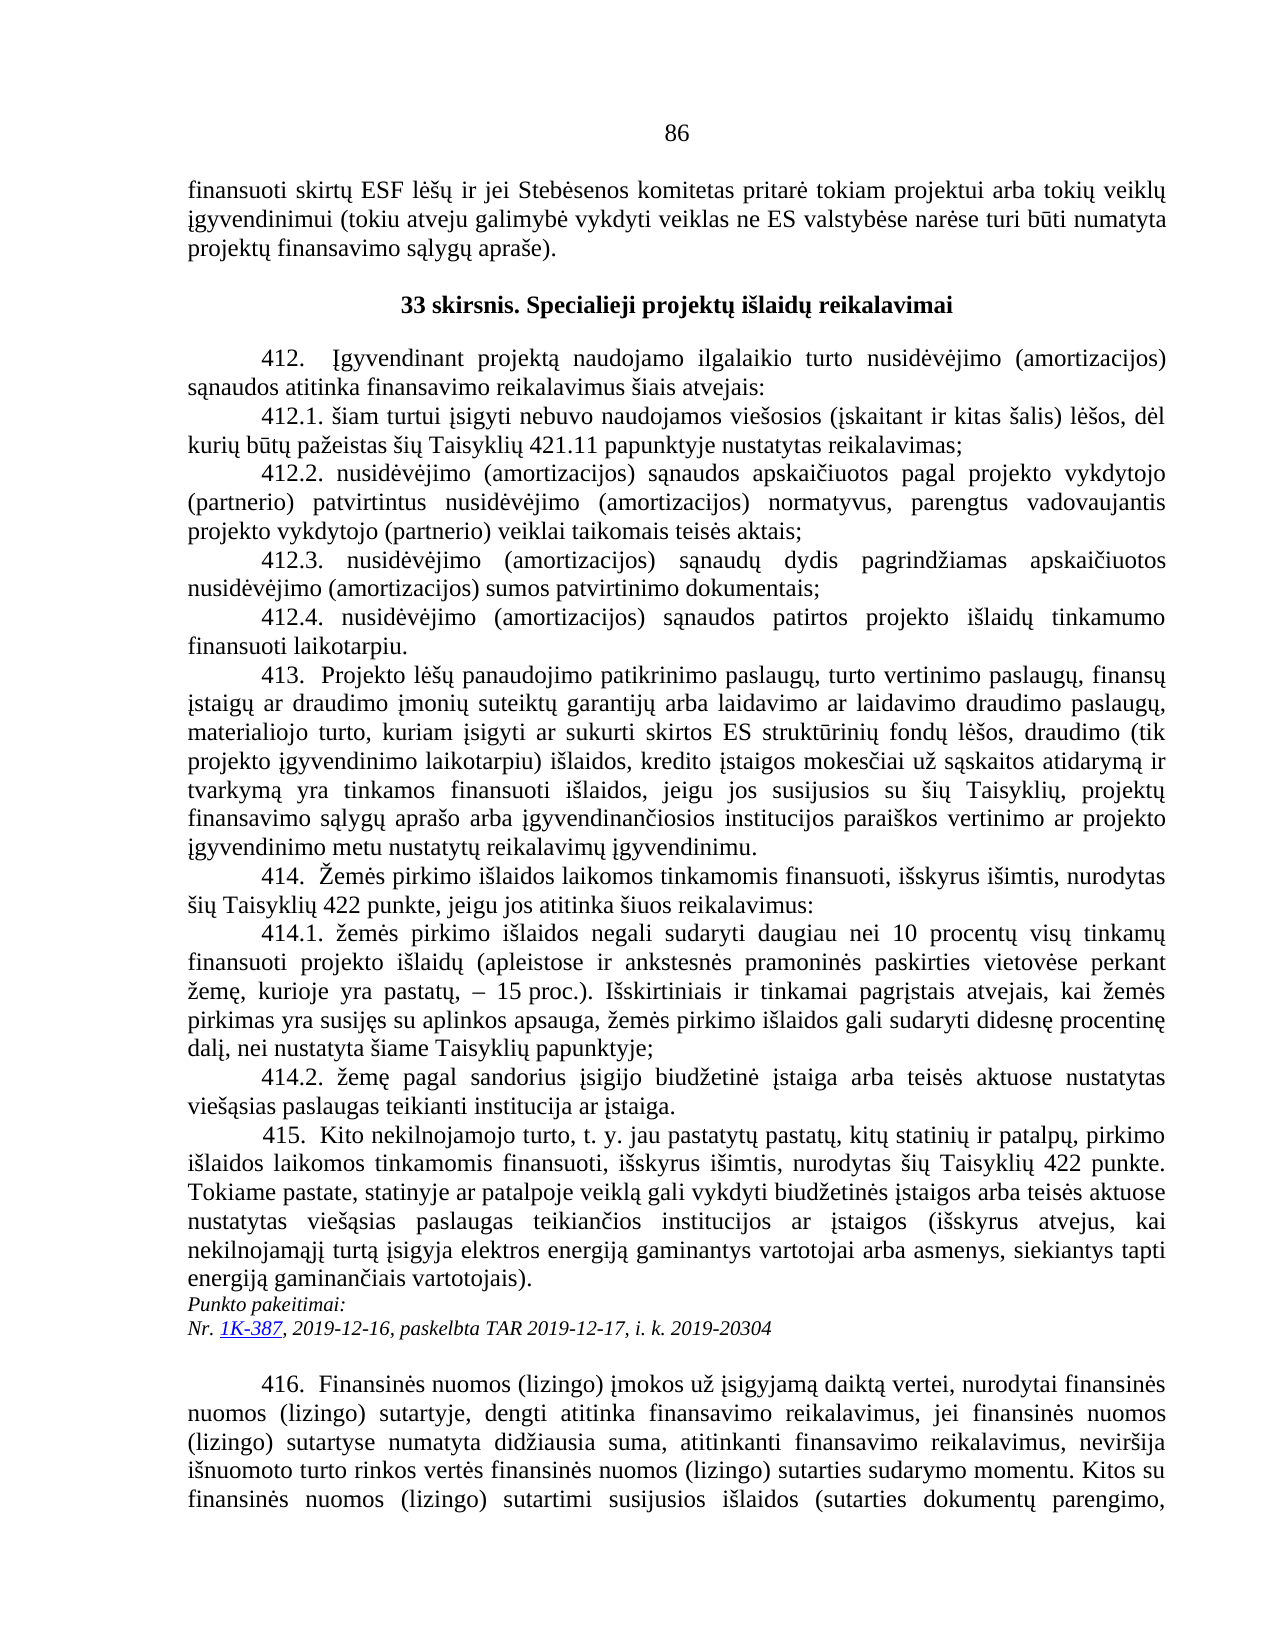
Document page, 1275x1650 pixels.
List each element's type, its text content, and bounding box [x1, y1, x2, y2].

text Punkto pakeitimai: [187, 1292, 1167, 1316]
text 415. Kito nekilnojamojo turto, t. y. jau pastatytų pastatų, kitų statinių ir patalpų, pirkimo išlaidos laikomos tinkamomis finansuoti, išskyrus išimtis, nurodytas šių Taisyklių 422 punkte. Tokiame pastate, statinyje ar patalpoje veiklą gali vykdyti biudžetinės įstaigos arba teisės aktuose nustatytas viešąsias paslaugas teikiančios institucijos ar įstaigos (išskyrus atvejus, kai nekilnojamąjį turtą įsigyja elektros energiją gaminantys vartotojai arba asmenys, siekiantys tapti energiją gaminančiais vartotojais). [187, 1120, 1167, 1292]
text Nr. 1K-387, 2019-12-16, paskelbta TAR 2019-12-17, i. k. 2019-20304 [187, 1316, 1167, 1340]
text 414. Žemės pirkimo išlaidos laikomos tinkamomis finansuoti, išskyrus išimtis, nurodytas šių Taisyklių 422 punkte, jeigu jos atitinka šiuos reikalavimus: [187, 861, 1167, 918]
text 414.2. žemę pagal sandorius įsigijo biudžetinė įstaiga arba teisės aktuose nustatytas viešąsias paslaugas teikianti institucija ar įstaiga. [187, 1062, 1167, 1120]
text 412. Įgyvendinant projektą naudojamo ilgalaikio turto nusidėvėjimo (amortizacijos) sąnaudos atitinka finansavimo reikalavimus šiais atvejais: [187, 343, 1167, 401]
text 412.1. šiam turtui įsigyti nebuvo naudojamos viešosios (įskaitant ir kitas šalis) lėšos, dėl kurių būtų pažeistas šių Taisyklių 421.11 papunktyje nustatytas reikalavimas; [187, 401, 1167, 458]
text finansuoti skirtų ESF lėšų ir jei Stebėsenos komitetas pritarė tokiam projektui arba tokių veiklų įgyvendinimui (tokiu atveju galimybė vykdyti veiklas ne ES valstybėse narėse turi būti numatyta projektų finansavimo sąlygų apraše). [187, 176, 1167, 262]
text 33 skirsnis. Specialieji projektų išlaidų reikalavimai [246, 291, 1107, 319]
text 416. Finansinės nuomos (lizingo) įmokos už įsigyjamą daiktą vertei, nurodytai finansinės nuomos (lizingo) sutartyje, dengti atitinka finansavimo reikalavimus, jei finansinės nuomos (lizingo) sutartyse numatyta didžiausia suma, atitinkanti finansavimo reikalavimus, neviršija išnuomoto turto rinkos vertės finansinės nuomos (lizingo) sutarties sudarymo momentu. Kitos su finansinės nuomos (lizingo) sutartimi susijusios išlaidos (sutarties dokumentų parengimo, [187, 1369, 1167, 1513]
text 413. Projekto lėšų panaudojimo patikrinimo paslaugų, turto vertinimo paslaugų, finansų įstaigų ar draudimo įmonių suteiktų garantijų arba laidavimo ar laidavimo draudimo paslaugų, materialiojo turto, kuriam įsigyti ar sukurti skirtos ES struktūrinių fondų lėšos, draudimo (tik projekto įgyvendinimo laikotarpiu) išlaidos, kredito įstaigos mokesčiai už sąskaitos atidarymą ir tvarkymą yra tinkamos finansuoti išlaidos, jeigu jos susijusios su šių Taisyklių, projektų finansavimo sąlygų aprašo arba įgyvendinančiosios institucijos paraiškos vertinimo ar projekto įgyvendinimo metu nustatytų reikalavimų įgyvendinimu. [187, 660, 1167, 861]
text 412.4. nusidėvėjimo (amortizacijos) sąnaudos patirtos projekto išlaidų tinkamumo finansuoti laikotarpiu. [187, 602, 1167, 660]
text 412.2. nusidėvėjimo (amortizacijos) sąnaudos apskaičiuotos pagal projekto vykdytojo (partnerio) patvirtintus nusidėvėjimo (amortizacijos) normatyvus, parengtus vadovaujantis projekto vykdytojo (partnerio) veiklai taikomais teisės aktais; [187, 458, 1167, 545]
text 414.1. žemės pirkimo išlaidos negali sudaryti daugiau nei 10 procentų visų tinkamų finansuoti projekto išlaidų (apleistose ir ankstesnės pramoninės paskirties vietovėse perkant žemę, kurioje yra pastatų, – 15 proc.). Išskirtiniais ir tinkamai pagrįstais atvejais, kai žemės pirkimas yra susijęs su aplinkos apsauga, žemės pirkimo išlaidos gali sudaryti didesnę procentinę dalį, nei nustatyta šiame Taisyklių papunktyje; [187, 918, 1167, 1062]
text 412.3. nusidėvėjimo (amortizacijos) sąnaudų dydis pagrindžiamas apskaičiuotos nusidėvėjimo (amortizacijos) sumos patvirtinimo dokumentais; [187, 545, 1167, 602]
